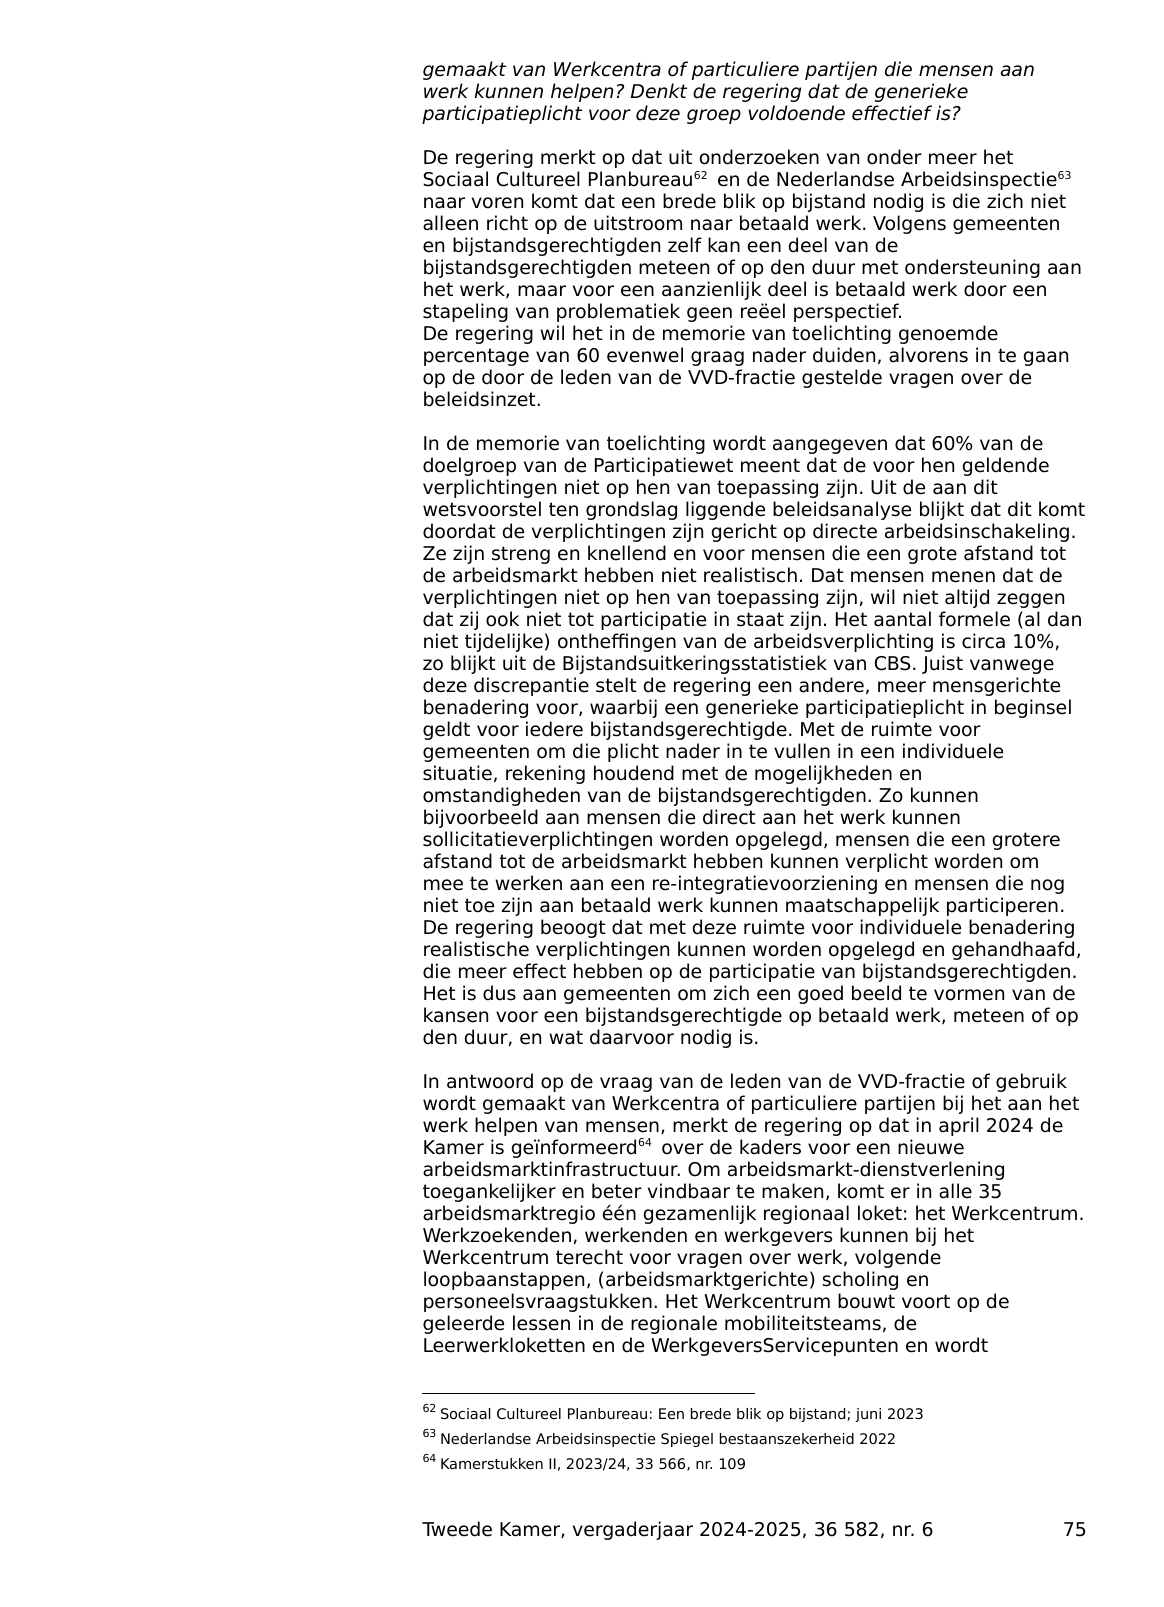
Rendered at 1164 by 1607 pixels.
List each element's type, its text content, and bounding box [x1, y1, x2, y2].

text De regering merkt op dat uit onderzoeken van onder meer het Sociaal Cultureel Planbureau en de Nederlandse Arbeidsinspectie naar voren komt dat een brede blik op bijstand nodig is die zich niet alleen richt op de uitstroom naar betaald werk. Volgens gemeenten en bijstandsgerechtigden zelf kan een deel van de bijstandsgerechtigden meteen of op den duur met ondersteuning aan het werk, maar voor een aanzienlijk deel is betaald werk door een stapeling van problematiek geen reëel perspectief. [422, 147, 1087, 323]
text Nederlandse Arbeidsinspectie Spiegel bestaanszekerheid 2022 [422, 1427, 1087, 1449]
text gemaakt van Werkcentra of particuliere partijen die mensen aan werk kunnen helpen? Denkt de regering dat de generieke participatieplicht voor deze groep voldoende effectief is? [422, 59, 1087, 125]
text In de memorie van toelichting wordt aangegeven dat 60% van de doelgroep van de Participatiewet meent dat de voor hen geldende verplichtingen niet op hen van toepassing zijn. Uit de aan dit wetsvoorstel ten grondslag liggende beleidsanalyse blijkt dat dit komt doordat de verplichtingen zijn gericht op directe arbeidsinschakeling. Ze zijn streng en knellend en voor mensen die een grote afstand tot de arbeidsmarkt hebben niet realistisch. Dat mensen menen dat de verplichtingen niet op hen van toepassing zijn, wil niet altijd zeggen dat zij ook niet tot participatie in staat zijn. Het aantal formele (al dan niet tijdelijke) ontheffingen van de arbeidsverplichting is circa 10%, zo blijkt uit de Bijstandsuitkeringsstatistiek van CBS. Juist vanwege deze discrepantie stelt de regering een andere, meer mensgerichte benadering voor, waarbij een generieke participatieplicht in beginsel geldt voor iedere bijstandsgerechtigde. Met de ruimte voor gemeenten om die plicht nader in te vullen in een individuele situatie, rekening houdend met de mogelijkheden en omstandigheden van de bijstandsgerechtigden. Zo kunnen bijvoorbeeld aan mensen die direct aan het werk kunnen sollicitatieverplichtingen worden opgelegd, mensen die een grotere afstand tot de arbeidsmarkt hebben kunnen verplicht worden om mee te werken aan een re-integratievoorziening en mensen die nog niet toe zijn aan betaald werk kunnen maatschappelijk participeren. De regering beoogt dat met deze ruimte voor individuele benadering realistische verplichtingen kunnen worden opgelegd en gehandhaafd, die meer effect hebben op de participatie van bijstandsgerechtigden. Het is dus aan gemeenten om zich een goed beeld te vormen van de kansen voor een bijstandsgerechtigde op betaald werk, meteen of op den duur, en wat daarvoor nodig is. [422, 433, 1087, 1048]
text Sociaal Cultureel Planbureau: Een brede blik op bijstand; juni 2023 [422, 1402, 1087, 1424]
text In antwoord op de vraag van de leden van de VVD-fractie of gebruik wordt gemaakt van Werkcentra of particuliere partijen bij het aan het werk helpen van mensen, merkt de regering op dat in april 2024 de Kamer is geïnformeerd over de kaders voor een nieuwe arbeidsmarktinfrastructuur. Om arbeidsmarkt-dienstverlening toegankelijker en beter vindbaar te maken, komt er in alle 35 arbeidsmarktregio één gezamenlijk regionaal loket: het Werkcentrum. Werkzoekenden, werkenden en werkgevers kunnen bij het Werkcentrum terecht voor vragen over werk, volgende loopbaanstappen, (arbeidsmarktgerichte) scholing en personeelsvraagstukken. Het Werkcentrum bouwt voort op de geleerde lessen in de regionale mobiliteitsteams, de Leerwerkloketten en de WerkgeversServicepunten en wordt [422, 1071, 1087, 1356]
text De regering wil het in de memorie van toelichting genoemde percentage van 60 evenwel graag nader duiden, alvorens in te gaan op de door de leden van de VVD-fractie gestelde vragen over de beleidsinzet. [422, 323, 1087, 411]
text Kamerstukken II, 2023/24, 33 566, nr. 109 [422, 1452, 1087, 1474]
